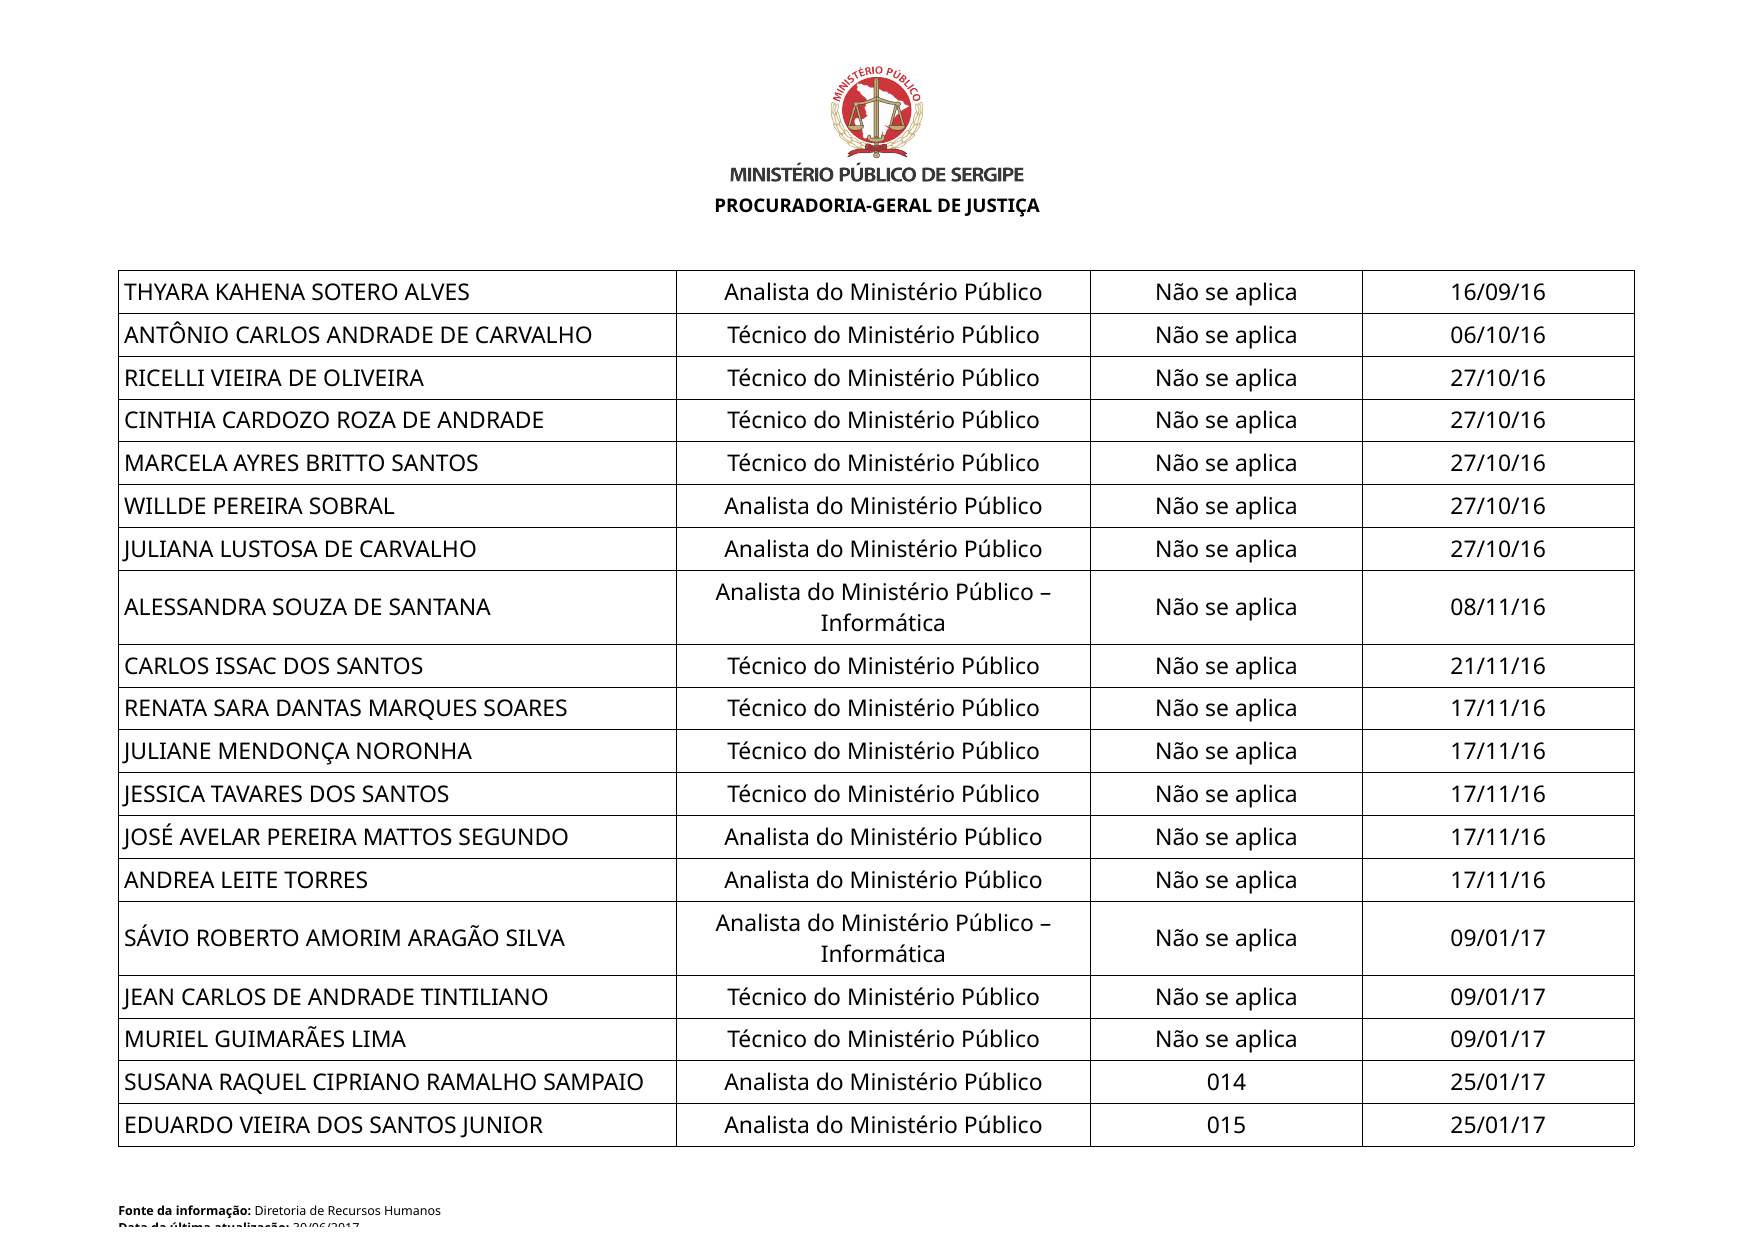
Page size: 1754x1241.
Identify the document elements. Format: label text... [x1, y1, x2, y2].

table_cell MURIEL GUIMARÃES LIMA [119, 1019, 676, 1060]
table_cell JULIANE MENDONÇA NORONHA [119, 730, 676, 772]
table_cell Não se aplica [1091, 902, 1362, 975]
table_cell 015 [1091, 1104, 1362, 1146]
table_cell ANTÔNIO CARLOS ANDRADE DE CARVALHO [119, 314, 676, 356]
table_cell CINTHIA CARDOZO ROZA DE ANDRADE [119, 400, 676, 441]
table_cell Não se aplica [1091, 442, 1362, 484]
table_cell 25/01/17 [1363, 1061, 1634, 1103]
table_cell Técnico do Ministério Público [677, 976, 1090, 1017]
table_cell Não se aplica [1091, 1019, 1362, 1060]
table_cell Analista do Ministério Público [677, 816, 1090, 858]
table_cell Não se aplica [1091, 271, 1362, 313]
picture [730, 66, 1024, 185]
table_cell 06/10/16 [1363, 314, 1634, 356]
table_cell Não se aplica [1091, 528, 1362, 570]
table_cell 17/11/16 [1363, 730, 1634, 772]
table_cell 17/11/16 [1363, 859, 1634, 901]
table_cell 25/01/17 [1363, 1104, 1634, 1146]
table_cell Analista do Ministério Público [677, 1061, 1090, 1103]
table_cell Não se aplica [1091, 730, 1362, 772]
table_cell EDUARDO VIEIRA DOS SANTOS JUNIOR [119, 1104, 676, 1146]
table_cell Técnico do Ministério Público [677, 688, 1090, 729]
table_cell 27/10/16 [1363, 485, 1634, 527]
table_cell 17/11/16 [1363, 816, 1634, 858]
table_cell 014 [1091, 1061, 1362, 1103]
table_cell WILLDE PEREIRA SOBRAL [119, 485, 676, 527]
table_cell JULIANA LUSTOSA DE CARVALHO [119, 528, 676, 570]
table_cell ANDREA LEITE TORRES [119, 859, 676, 901]
table_cell Não se aplica [1091, 816, 1362, 858]
table_cell 16/09/16 [1363, 271, 1634, 313]
table_cell 27/10/16 [1363, 442, 1634, 484]
table_cell JOSÉ AVELAR PEREIRA MATTOS SEGUNDO [119, 816, 676, 858]
table_cell Não se aplica [1091, 400, 1362, 441]
table_cell Não se aplica [1091, 357, 1362, 398]
table_cell Técnico do Ministério Público [677, 773, 1090, 815]
table_cell Analista do Ministério Público [677, 485, 1090, 527]
table_cell 17/11/16 [1363, 773, 1634, 815]
table_cell Não se aplica [1091, 571, 1362, 644]
table_cell THYARA KAHENA SOTERO ALVES [119, 271, 676, 313]
table_cell 27/10/16 [1363, 357, 1634, 398]
table_cell 17/11/16 [1363, 688, 1634, 729]
table_cell Técnico do Ministério Público [677, 1019, 1090, 1060]
table_cell 09/01/17 [1363, 902, 1634, 975]
table_cell SUSANA RAQUEL CIPRIANO RAMALHO SAMPAIO [119, 1061, 676, 1103]
table_cell Técnico do Ministério Público [677, 730, 1090, 772]
table_cell Técnico do Ministério Público [677, 400, 1090, 441]
table_cell Não se aplica [1091, 688, 1362, 729]
table_cell Analista do Ministério Público – Informática [677, 902, 1090, 975]
table_cell 09/01/17 [1363, 976, 1634, 1017]
table_cell 09/01/17 [1363, 1019, 1634, 1060]
table_cell RICELLI VIEIRA DE OLIVEIRA [119, 357, 676, 398]
table_cell Analista do Ministério Público – Informática [677, 571, 1090, 644]
table_cell JEAN CARLOS DE ANDRADE TINTILIANO [119, 976, 676, 1017]
table_cell 08/11/16 [1363, 571, 1634, 644]
table_cell Não se aplica [1091, 314, 1362, 356]
table_cell Analista do Ministério Público [677, 859, 1090, 901]
table_cell Analista do Ministério Público [677, 1104, 1090, 1146]
table_cell SÁVIO ROBERTO AMORIM ARAGÃO SILVA [119, 902, 676, 975]
table_cell Técnico do Ministério Público [677, 442, 1090, 484]
table_cell Não se aplica [1091, 976, 1362, 1017]
table_cell Técnico do Ministério Público [677, 645, 1090, 687]
table_cell Não se aplica [1091, 773, 1362, 815]
table_cell Analista do Ministério Público [677, 528, 1090, 570]
table_cell MARCELA AYRES BRITTO SANTOS [119, 442, 676, 484]
table_cell ALESSANDRA SOUZA DE SANTANA [119, 571, 676, 644]
table_cell RENATA SARA DANTAS MARQUES SOARES [119, 688, 676, 729]
table_cell 27/10/16 [1363, 528, 1634, 570]
table_cell Técnico do Ministério Público [677, 314, 1090, 356]
table_cell Técnico do Ministério Público [677, 357, 1090, 398]
table_cell Não se aplica [1091, 859, 1362, 901]
table_cell 21/11/16 [1363, 645, 1634, 687]
table_cell CARLOS ISSAC DOS SANTOS [119, 645, 676, 687]
table_cell 27/10/16 [1363, 400, 1634, 441]
table_cell Não se aplica [1091, 645, 1362, 687]
table_cell Analista do Ministério Público [677, 271, 1090, 313]
table_cell Não se aplica [1091, 485, 1362, 527]
table_cell JESSICA TAVARES DOS SANTOS [119, 773, 676, 815]
